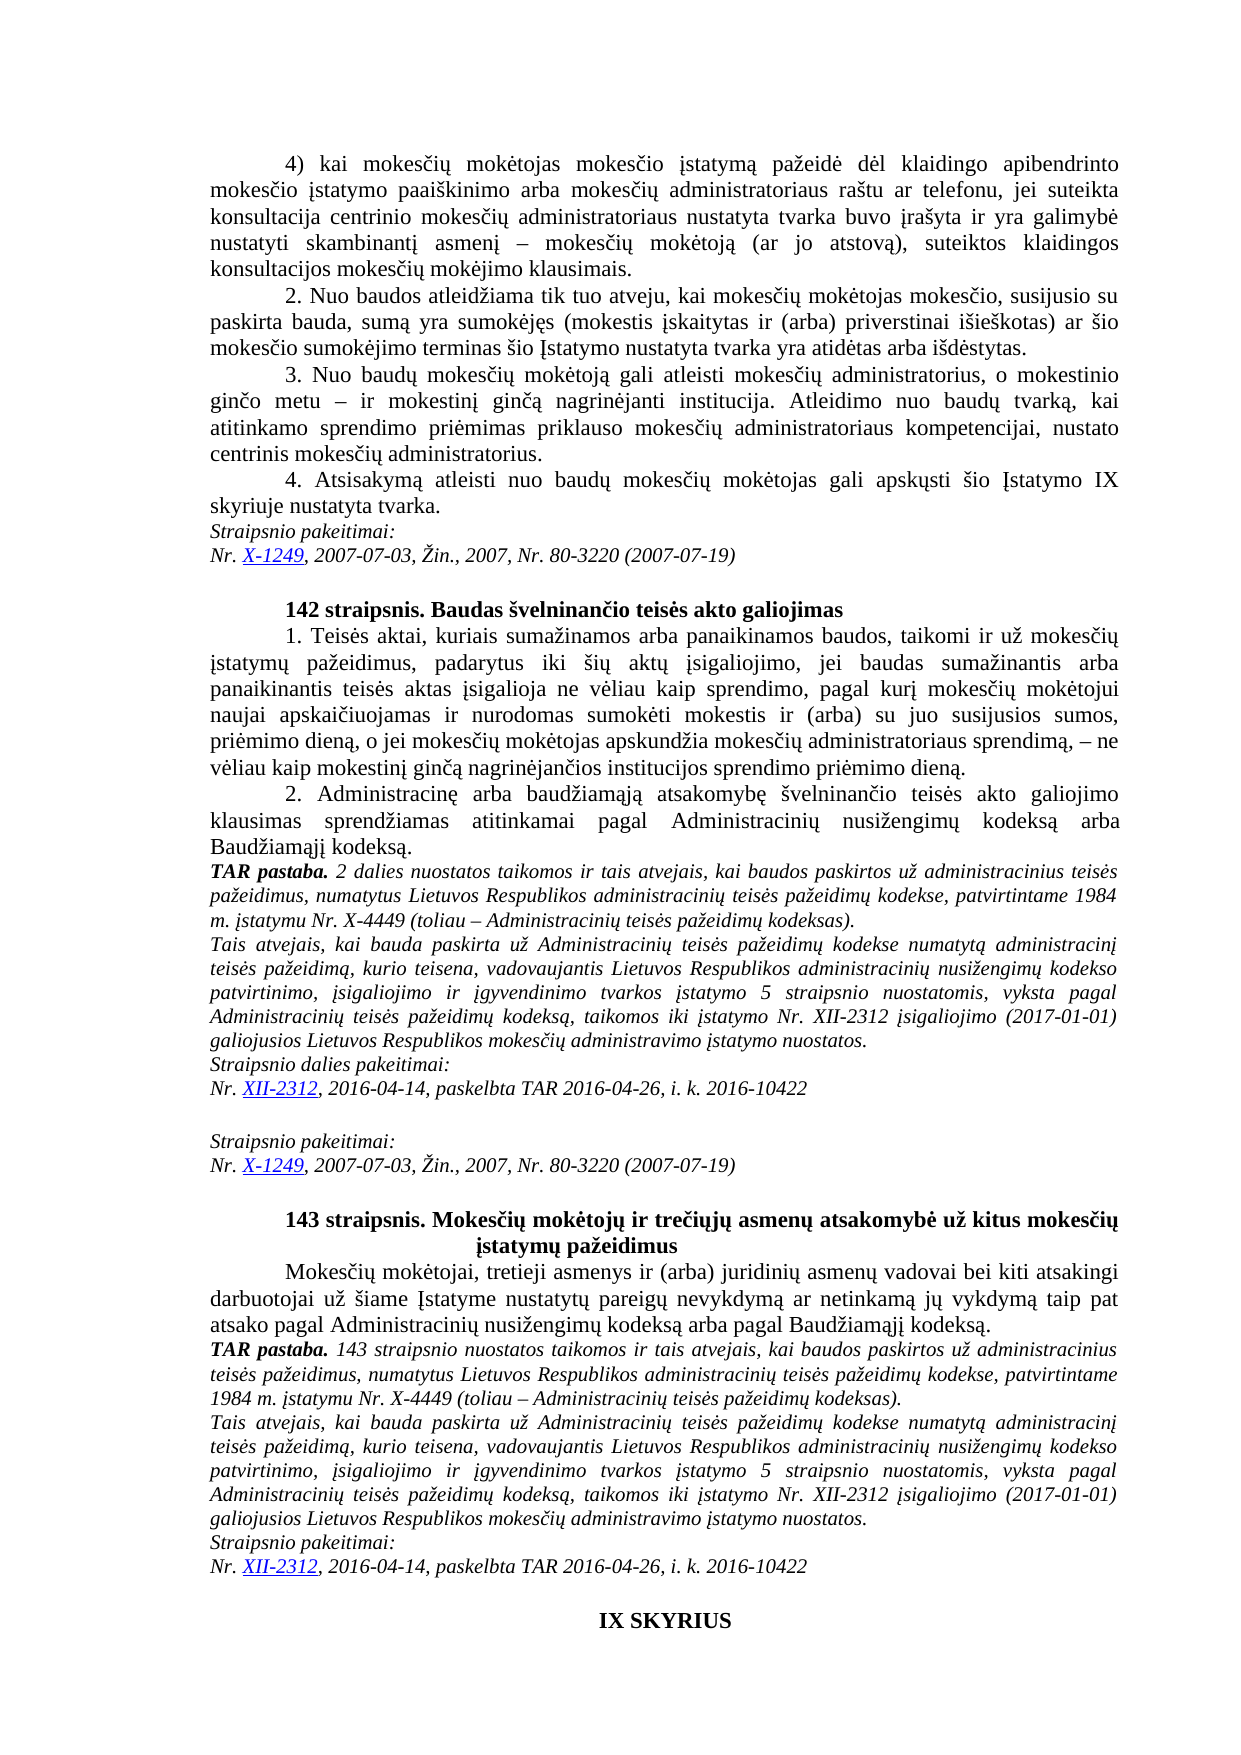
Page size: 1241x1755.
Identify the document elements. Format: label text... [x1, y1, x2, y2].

text Nr. X-1249, 2007-07-03, Žin., 2007, Nr. 80-3220 (2007-07-19) [210, 543, 1120, 567]
text 2. Administracinę arba baudžiamąją atsakomybę švelninančio teisės akto galiojimo klausimas sprendžiamas atitinkamai pagal Administracinių nusižengimų kodeksą arba Baudžiamąjį kodeksą. [210, 780, 1120, 859]
text 143 straipsnis. Mokesčių mokėtojų ir trečiųjų asmenų atsakomybė už kitus mokesčių įstatymų pažeidimus [285, 1206, 1120, 1258]
text 142 straipsnis. Baudas švelninančio teisės akto galiojimas [210, 596, 1120, 622]
text Nr. X-1249, 2007-07-03, Žin., 2007, Nr. 80-3220 (2007-07-19) [210, 1153, 1120, 1177]
text 4) kai mokesčių mokėtojas mokesčio įstatymą pažeidė dėl klaidingo apibendrinto mokesčio įstatymo paaiškinimo arba mokesčių administratoriaus raštu ar telefonu, jei suteikta konsultacija centrinio mokesčių administratoriaus nustatyta tvarka buvo įrašyta ir yra galimybė nustatyti skambinantį asmenį – mokesčių mokėtoją (ar jo atstovą), suteiktos klaidingos konsultacijos mokesčių mokėjimo klausimais. [210, 150, 1120, 282]
text 3. Nuo baudų mokesčių mokėtoją gali atleisti mokesčių administratorius, o mokestinio ginčo metu – ir mokestinį ginčą nagrinėjanti institucija. Atleidimo nuo baudų tvarką, kai atitinkamo sprendimo priėmimas priklauso mokesčių administratoriaus kompetencijai, nustato centrinis mokesčių administratorius. [210, 361, 1120, 466]
text 4. Atsisakymą atleisti nuo baudų mokesčių mokėtojas gali apskųsti šio Įstatymo IX skyriuje nustatyta tvarka. [210, 466, 1120, 519]
text Mokesčių mokėtojai, tretieji asmenys ir (arba) juridinių asmenų vadovai bei kiti atsakingi darbuotojai už šiame Įstatyme nustatytų pareigų nevykdymą ar netinkamą jų vykdymą taip pat atsako pagal Administracinių nusižengimų kodeksą arba pagal Baudžiamąjį kodeksą. [210, 1258, 1120, 1337]
text Nr. XII-2312, 2016-04-14, paskelbta TAR 2016-04-26, i. k. 2016-10422 [210, 1554, 1120, 1578]
text TAR pastaba. 2 dalies nuostatos taikomos ir tais atvejais, kai baudos paskirtos už administracinius teisės pažeidimus, numatytus Lietuvos Respublikos administracinių teisės pažeidimų kodekse, patvirtintame 1984 m. įstatymu Nr. X-4449 (toliau – Administracinių teisės pažeidimų kodeksas). [210, 859, 1120, 932]
text Straipsnio pakeitimai: [210, 519, 1120, 543]
text Tais atvejais, kai bauda paskirta už Administracinių teisės pažeidimų kodekse numatytą administracinį teisės pažeidimą, kurio teisena, vadovaujantis Lietuvos Respublikos administracinių nusižengimų kodekso patvirtinimo, įsigaliojimo ir įgyvendinimo tvarkos įstatymo 5 straipsnio nuostatomis, vyksta pagal Administracinių teisės pažeidimų kodeksą, taikomos iki įstatymo Nr. XII-2312 įsigaliojimo (2017-01-01) galiojusios Lietuvos Respublikos mokesčių administravimo įstatymo nuostatos. [210, 1409, 1120, 1530]
text IX SKYRIUS [210, 1607, 1120, 1633]
text TAR pastaba. 143 straipsnio nuostatos taikomos ir tais atvejais, kai baudos paskirtos už administracinius teisės pažeidimus, numatytus Lietuvos Respublikos administracinių teisės pažeidimų kodekse, patvirtintame 1984 m. įstatymu Nr. X-4449 (toliau – Administracinių teisės pažeidimų kodeksas). [210, 1337, 1120, 1409]
text Straipsnio dalies pakeitimai: [210, 1052, 1120, 1076]
text Straipsnio pakeitimai: [210, 1129, 1120, 1153]
text 1. Teisės aktai, kuriais sumažinamos arba panaikinamos baudos, taikomi ir už mokesčių įstatymų pažeidimus, padarytus iki šių aktų įsigaliojimo, jei baudas sumažinantis arba panaikinantis teisės aktas įsigalioja ne vėliau kaip sprendimo, pagal kurį mokesčių mokėtojui naujai apskaičiuojamas ir nurodomas sumokėti mokestis ir (arba) su juo susijusios sumos, priėmimo dieną, o jei mokesčių mokėtojas apskundžia mokesčių administratoriaus sprendimą, – ne vėliau kaip mokestinį ginčą nagrinėjančios institucijos sprendimo priėmimo dieną. [210, 622, 1120, 780]
text Tais atvejais, kai bauda paskirta už Administracinių teisės pažeidimų kodekse numatytą administracinį teisės pažeidimą, kurio teisena, vadovaujantis Lietuvos Respublikos administracinių nusižengimų kodekso patvirtinimo, įsigaliojimo ir įgyvendinimo tvarkos įstatymo 5 straipsnio nuostatomis, vyksta pagal Administracinių teisės pažeidimų kodeksą, taikomos iki įstatymo Nr. XII-2312 įsigaliojimo (2017-01-01) galiojusios Lietuvos Respublikos mokesčių administravimo įstatymo nuostatos. [210, 932, 1120, 1052]
text 2. Nuo baudos atleidžiama tik tuo atveju, kai mokesčių mokėtojas mokesčio, susijusio su paskirta bauda, sumą yra sumokėjęs (mokestis įskaitytas ir (arba) priverstinai išieškotas) ar šio mokesčio sumokėjimo terminas šio Įstatymo nustatyta tvarka yra atidėtas arba išdėstytas. [210, 282, 1120, 361]
text Nr. XII-2312, 2016-04-14, paskelbta TAR 2016-04-26, i. k. 2016-10422 [210, 1076, 1120, 1100]
text Straipsnio pakeitimai: [210, 1530, 1120, 1554]
